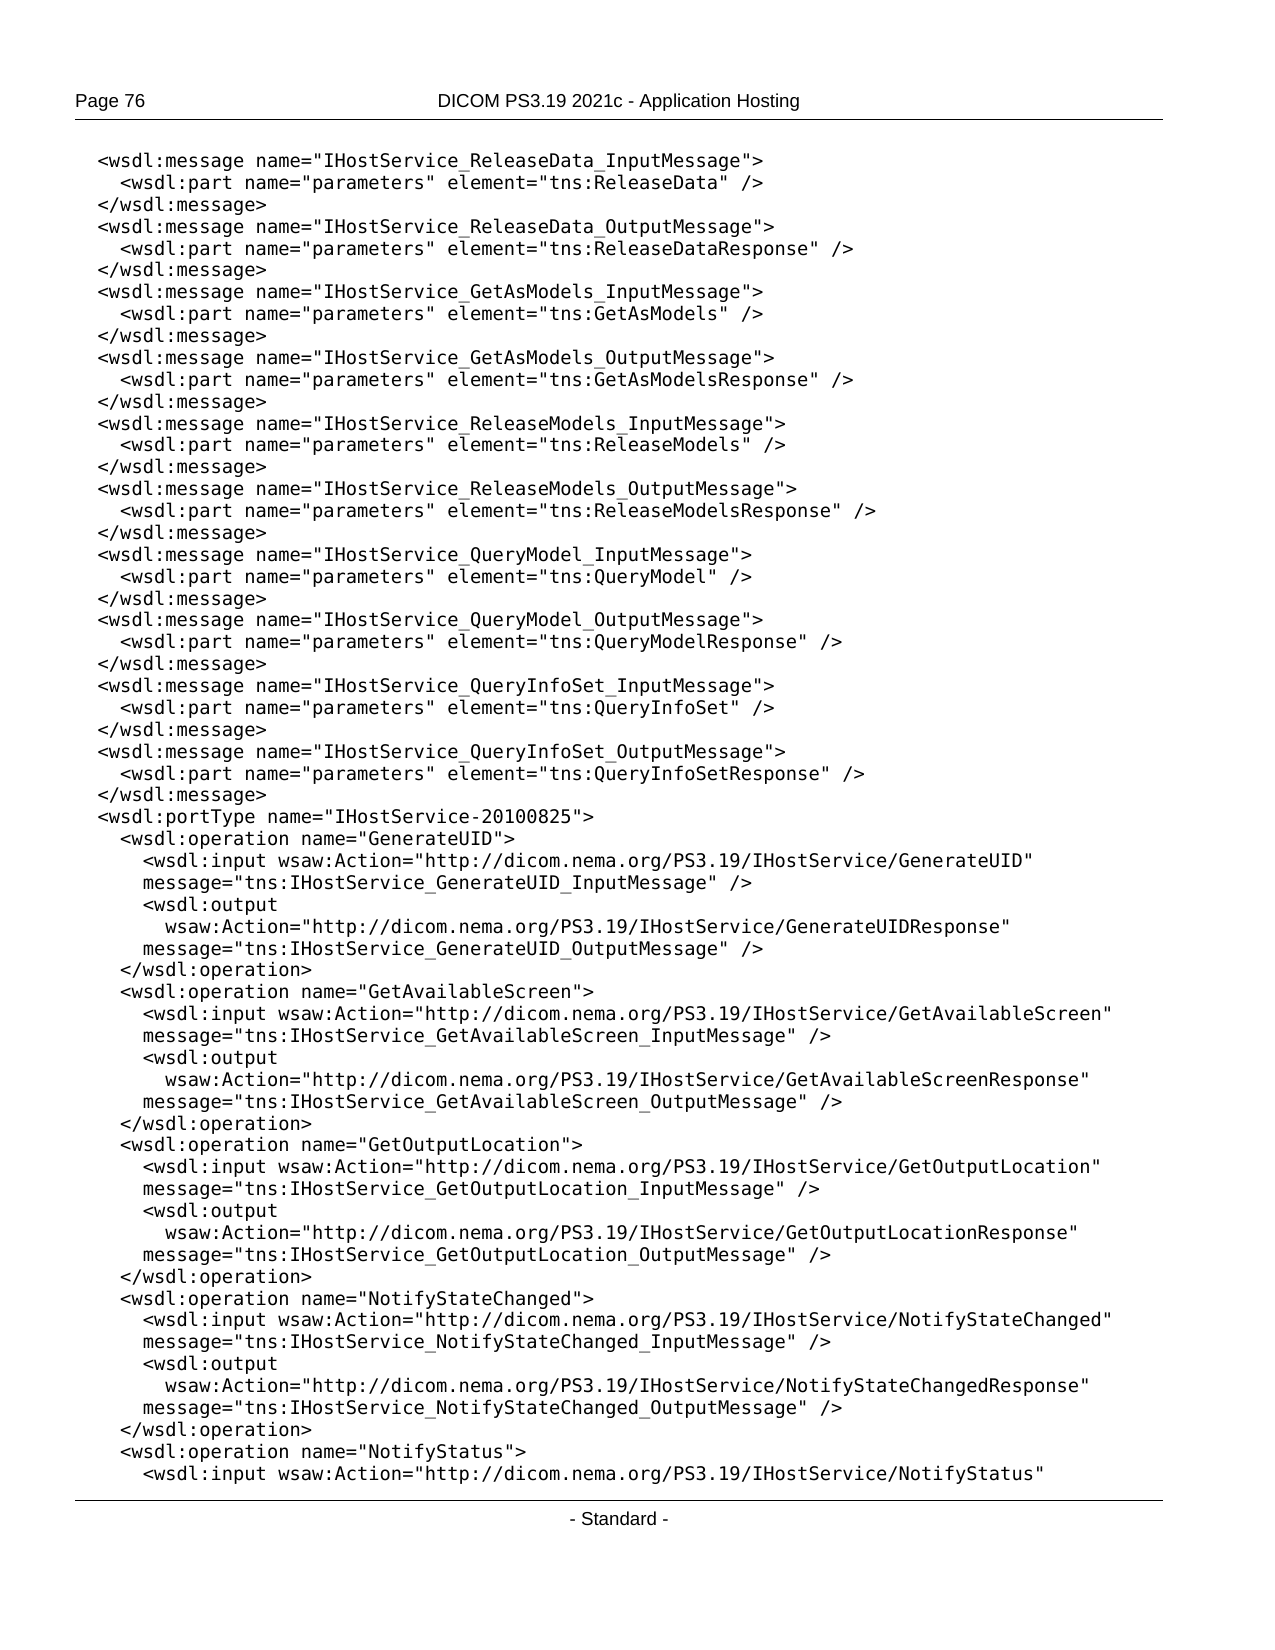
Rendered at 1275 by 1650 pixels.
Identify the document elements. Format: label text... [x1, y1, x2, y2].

text <wsdl:message name="IHostService_ReleaseData_InputMessage"> <wsdl:part name="parameters" element="tns:ReleaseData" /> </wsdl:message> <wsdl:message name="IHostService_ReleaseData_OutputMessage"> <wsdl:part name="parameters" element="tns:ReleaseDataResponse" /> </wsdl:message> <wsdl:message name="IHostService_GetAsModels_InputMessage"> <wsdl:part name="parameters" element="tns:GetAsModels" /> </wsdl:message> <wsdl:message name="IHostService_GetAsModels_OutputMessage"> <wsdl:part name="parameters" element="tns:GetAsModelsResponse" /> </wsdl:message> <wsdl:message name="IHostService_ReleaseModels_InputMessage"> <wsdl:part name="parameters" element="tns:ReleaseModels" /> </wsdl:message> <wsdl:message name="IHostService_ReleaseModels_OutputMessage"> <wsdl:part name="parameters" element="tns:ReleaseModelsResponse" /> </wsdl:message> <wsdl:message name="IHostService_QueryModel_InputMessage"> <wsdl:part name="parameters" element="tns:QueryModel" /> </wsdl:message> <wsdl:message name="IHostService_QueryModel_OutputMessage"> <wsdl:part name="parameters" element="tns:QueryModelResponse" /> </wsdl:message> <wsdl:message name="IHostService_QueryInfoSet_InputMessage"> <wsdl:part name="parameters" element="tns:QueryInfoSet" /> </wsdl:message> <wsdl:message name="IHostService_QueryInfoSet_OutputMessage"> <wsdl:part name="parameters" element="tns:QueryInfoSetResponse" /> </wsdl:message> <wsdl:portType name="IHostService-20100825"> <wsdl:operation name="GenerateUID"> <wsdl:input wsaw:Action="http://dicom.nema.org/PS3.19/IHostService/GenerateUID" message="tns:IHostService_GenerateUID_InputMessage" /> <wsdl:output wsaw:Action="http://dicom.nema.org/PS3.19/IHostService/GenerateUIDResponse" message="tns:IHostService_GenerateUID_OutputMessage" /> </wsdl:operation> <wsdl:operation name="GetAvailableScreen"> <wsdl:input wsaw:Action="http://dicom.nema.org/PS3.19/IHostService/GetAvailableScreen" message="tns:IHostService_GetAvailableScreen_InputMessage" /> <wsdl:output wsaw:Action="http://dicom.nema.org/PS3.19/IHostService/GetAvailableScreenResponse" message="tns:IHostService_GetAvailableScreen_OutputMessage" /> </wsdl:operation> <wsdl:operation name="GetOutputLocation"> <wsdl:input wsaw:Action="http://dicom.nema.org/PS3.19/IHostService/GetOutputLocation" message="tns:IHostService_GetOutputLocation_InputMessage" /> <wsdl:output wsaw:Action="http://dicom.nema.org/PS3.19/IHostService/GetOutputLocationResponse" message="tns:IHostService_GetOutputLocation_OutputMessage" /> </wsdl:operation> <wsdl:operation name="NotifyStateChanged"> <wsdl:input wsaw:Action="http://dicom.nema.org/PS3.19/IHostService/NotifyStateChanged" message="tns:IHostService_NotifyStateChanged_InputMessage" /> <wsdl:output wsaw:Action="http://dicom.nema.org/PS3.19/IHostService/NotifyStateChangedResponse" message="tns:IHostService_NotifyStateChanged_OutputMessage" /> </wsdl:operation> <wsdl:operation name="NotifyStatus"> <wsdl:input wsaw:Action="http://dicom.nema.org/PS3.19/IHostService/NotifyStatus" [75, 150, 1162, 1484]
